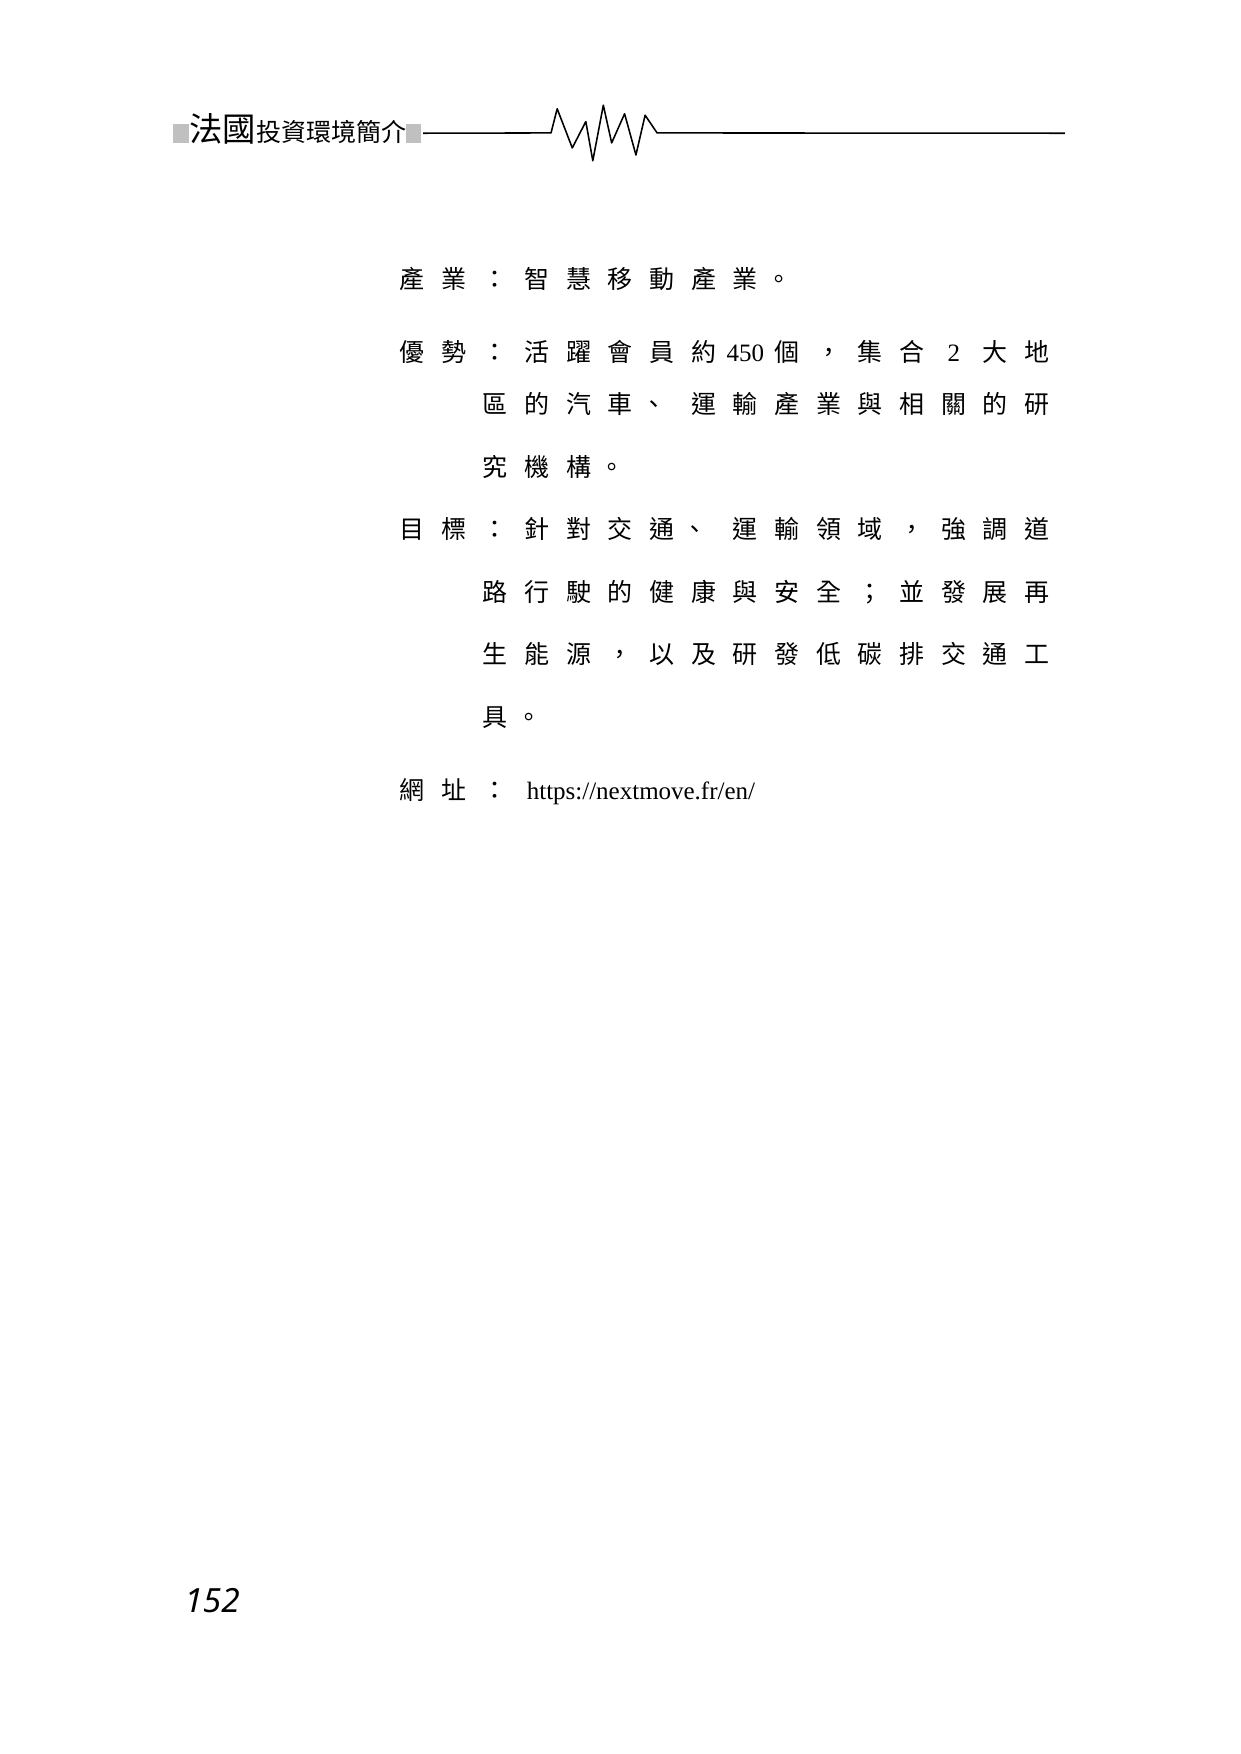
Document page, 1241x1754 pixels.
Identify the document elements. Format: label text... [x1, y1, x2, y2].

text 網址：https://nextmove.fr/en/ [367, 736, 1058, 799]
text 目標：針對交通、運輸領域，強調道路行駛的健康與安全；並發展再生能源，以及研發低碳排交通工具。 [367, 486, 1058, 736]
text 產業：智慧移動產業。 [367, 236, 1058, 299]
text 優勢：活躍會員約450個，集合2大地區的汽車、運輸產業與相關的研究機構。 [367, 299, 1058, 486]
